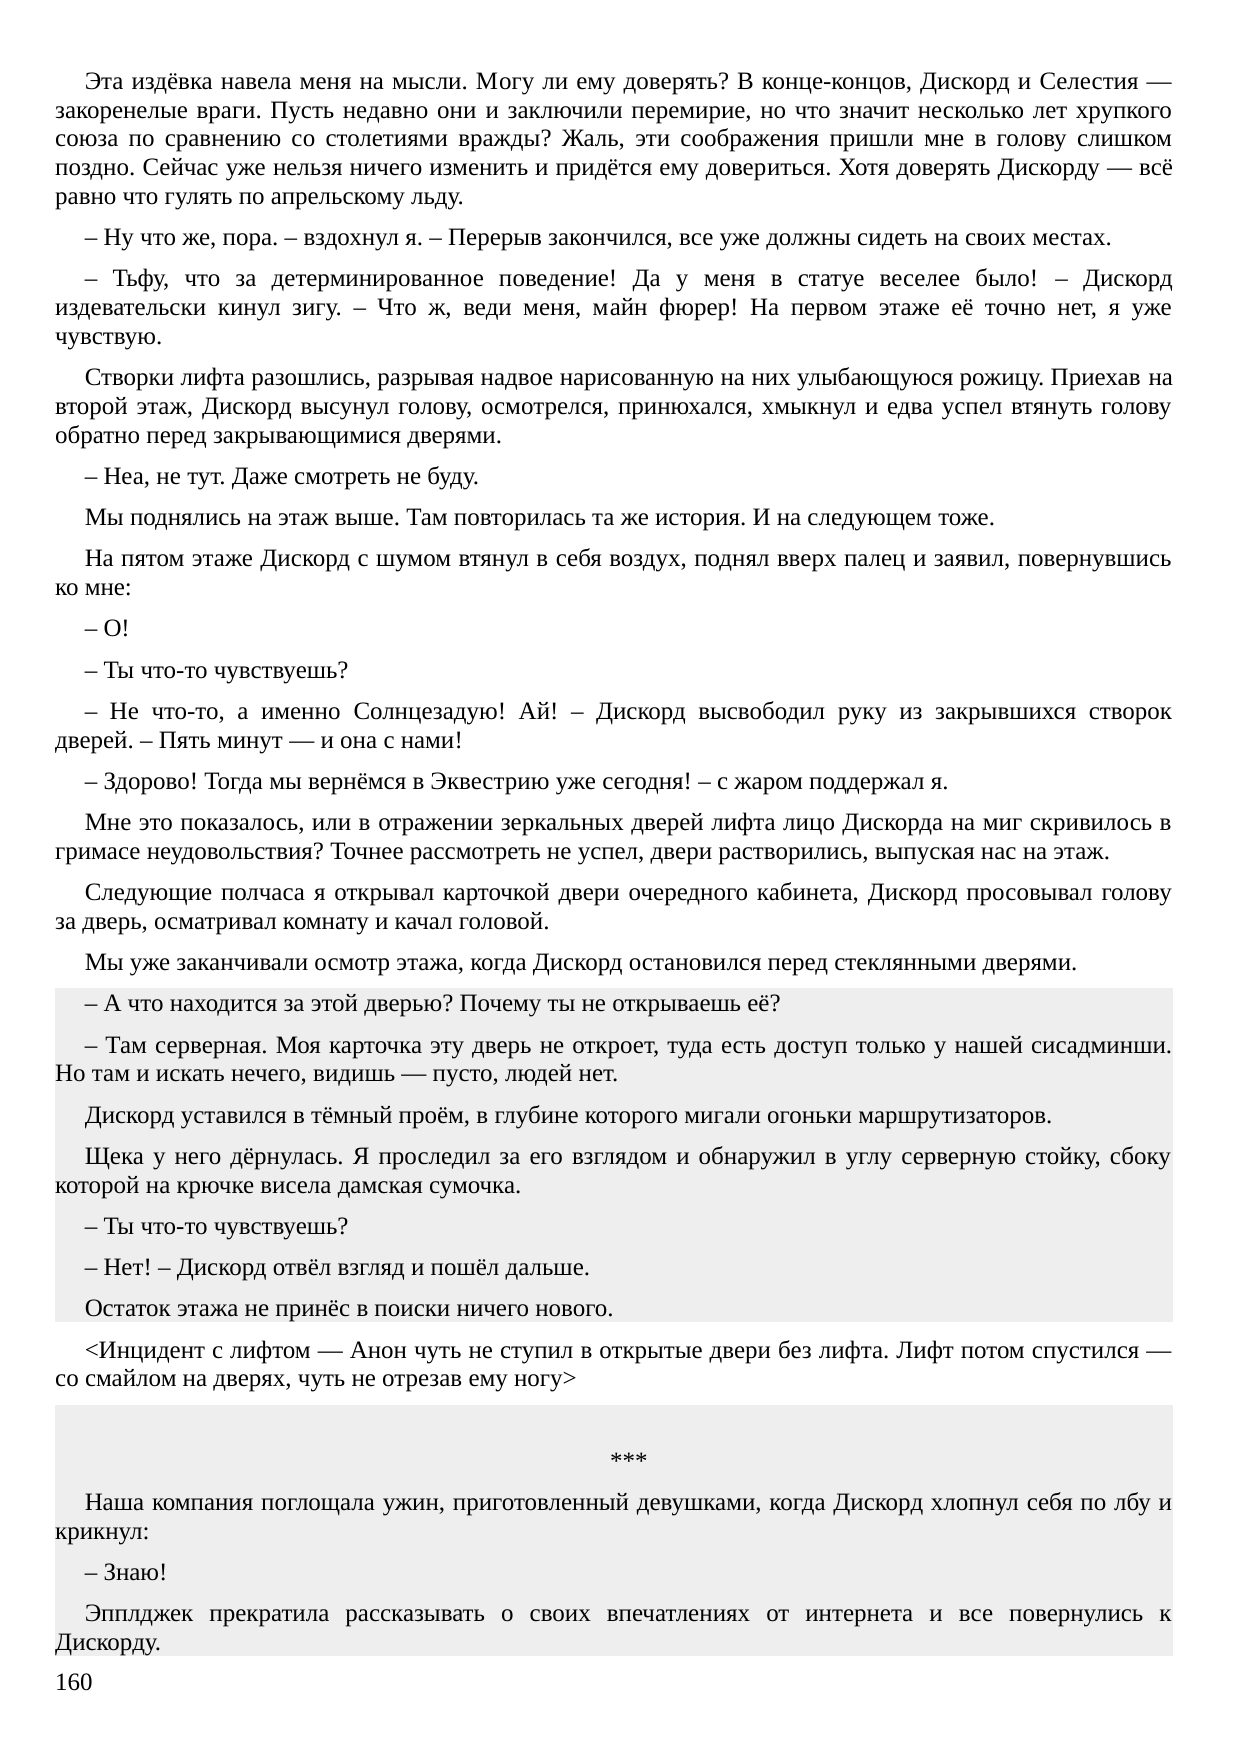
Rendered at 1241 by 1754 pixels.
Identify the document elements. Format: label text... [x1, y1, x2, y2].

text – Нет! – Дискорд отвёл взгляд и пошёл дальше. [55, 1252, 1173, 1281]
text – Ты что-то чувствуешь? [55, 655, 1173, 683]
text Щека у него дёрнулась. Я проследил за его взглядом и обнаружил в углу серверную стойку, сбоку которой на крючке висела дамская сумочка. [55, 1141, 1173, 1198]
text Остаток этажа не принёс в поиски ничего нового. [55, 1293, 1173, 1322]
text – Там серверная. Моя карточка эту дверь не откроет, туда есть доступ только у нашей сисадминши. Но там и искать нечего, видишь — пусто, людей нет. [55, 1030, 1173, 1087]
text Эпплджек прекратила рассказывать о своих впечатлениях от интернета и все повернулись к Дискорду. [55, 1598, 1173, 1656]
text – А что находится за этой дверью? Почему ты не открываешь её? [55, 988, 1173, 1017]
text <Инцидент с лифтом — Анон чуть не ступил в открытые двери без лифта. Лифт потом спустился — со смайлом на дверях, чуть не отрезав ему ногу> [55, 1335, 1173, 1392]
text – Ты что-то чувствуешь? [55, 1211, 1173, 1240]
text – Знаю! [55, 1557, 1173, 1586]
text – Не что-то, а именно Солнцезадую! Ай! – Дискорд высвободил руку из закрывшихся створок дверей. – Пять минут — и она с нами! [55, 696, 1173, 753]
text Мы поднялись на этаж выше. Там повторилась та же история. И на следующем тоже. [55, 502, 1173, 531]
text – Ну что же, пора. – вздохнул я. – Перерыв закончился, все уже должны сидеть на своих местах. [55, 222, 1173, 251]
text – О! [55, 613, 1173, 642]
text Створки лифта разошлись, разрывая надвое нарисованную на них улыбающуюся рожицу. Приехав на второй этаж, Дискорд высунул голову, осмотрелся, принюхался, хмыкнул и едва успел втянуть голову обратно перед закрывающимися дверями. [55, 362, 1173, 448]
text Наша компания поглощала ужин, приготовленный девушками, когда Дискорд хлопнул себя по лбу и крикнул: [55, 1487, 1173, 1545]
text Мне это показалось, или в отражении зеркальных дверей лифта лицо Дискорда на миг скривилось в гримасе неудовольствия? Точнее рассмотреть не успел, двери растворились, выпуская нас на этаж. [55, 807, 1173, 865]
text Следующие полчаса я открывал карточкой двери очередного кабинета, Дискорд просовывал голову за дверь, осматривал комнату и качал головой. [55, 877, 1173, 935]
text – Здорово! Тогда мы вернёмся в Эквестрию уже сегодня! – с жаром поддержал я. [55, 766, 1173, 795]
text – Тьфу, что за детерминированное поведение! Да у меня в статуе веселее было! – Дискорд издевательски кинул зигу. – Что ж, веди меня, майн фюрер! На первом этаже её точно нет, я уже чувствую. [55, 263, 1173, 350]
text *** [55, 1446, 1173, 1475]
text Мы уже заканчивали осмотр этажа, когда Дискорд остановился перед стеклянными дверями. [55, 947, 1173, 976]
text Эта издёвка навела меня на мысли. Могу ли ему доверять? В конце-концов, Дискорд и Селестия — закоренелые враги. Пусть недавно они и заключили перемирие, но что значит несколько лет хрупкого союза по сравнению со столетиями вражды? Жаль, эти соображения пришли мне в голову слишком поздно. Сейчас уже нельзя ничего изменить и придётся ему довериться. Хотя доверять Дискорду — всё равно что гулять по апрельскому льду. [55, 66, 1173, 210]
text Дискорд уставился в тёмный проём, в глубине которого мигали огоньки маршрутизаторов. [55, 1100, 1173, 1128]
text На пятом этаже Дискорд с шумом втянул в себя воздух, поднял вверх палец и заявил, повернувшись ко мне: [55, 543, 1173, 601]
text – Неа, не тут. Даже смотреть не буду. [55, 461, 1173, 490]
